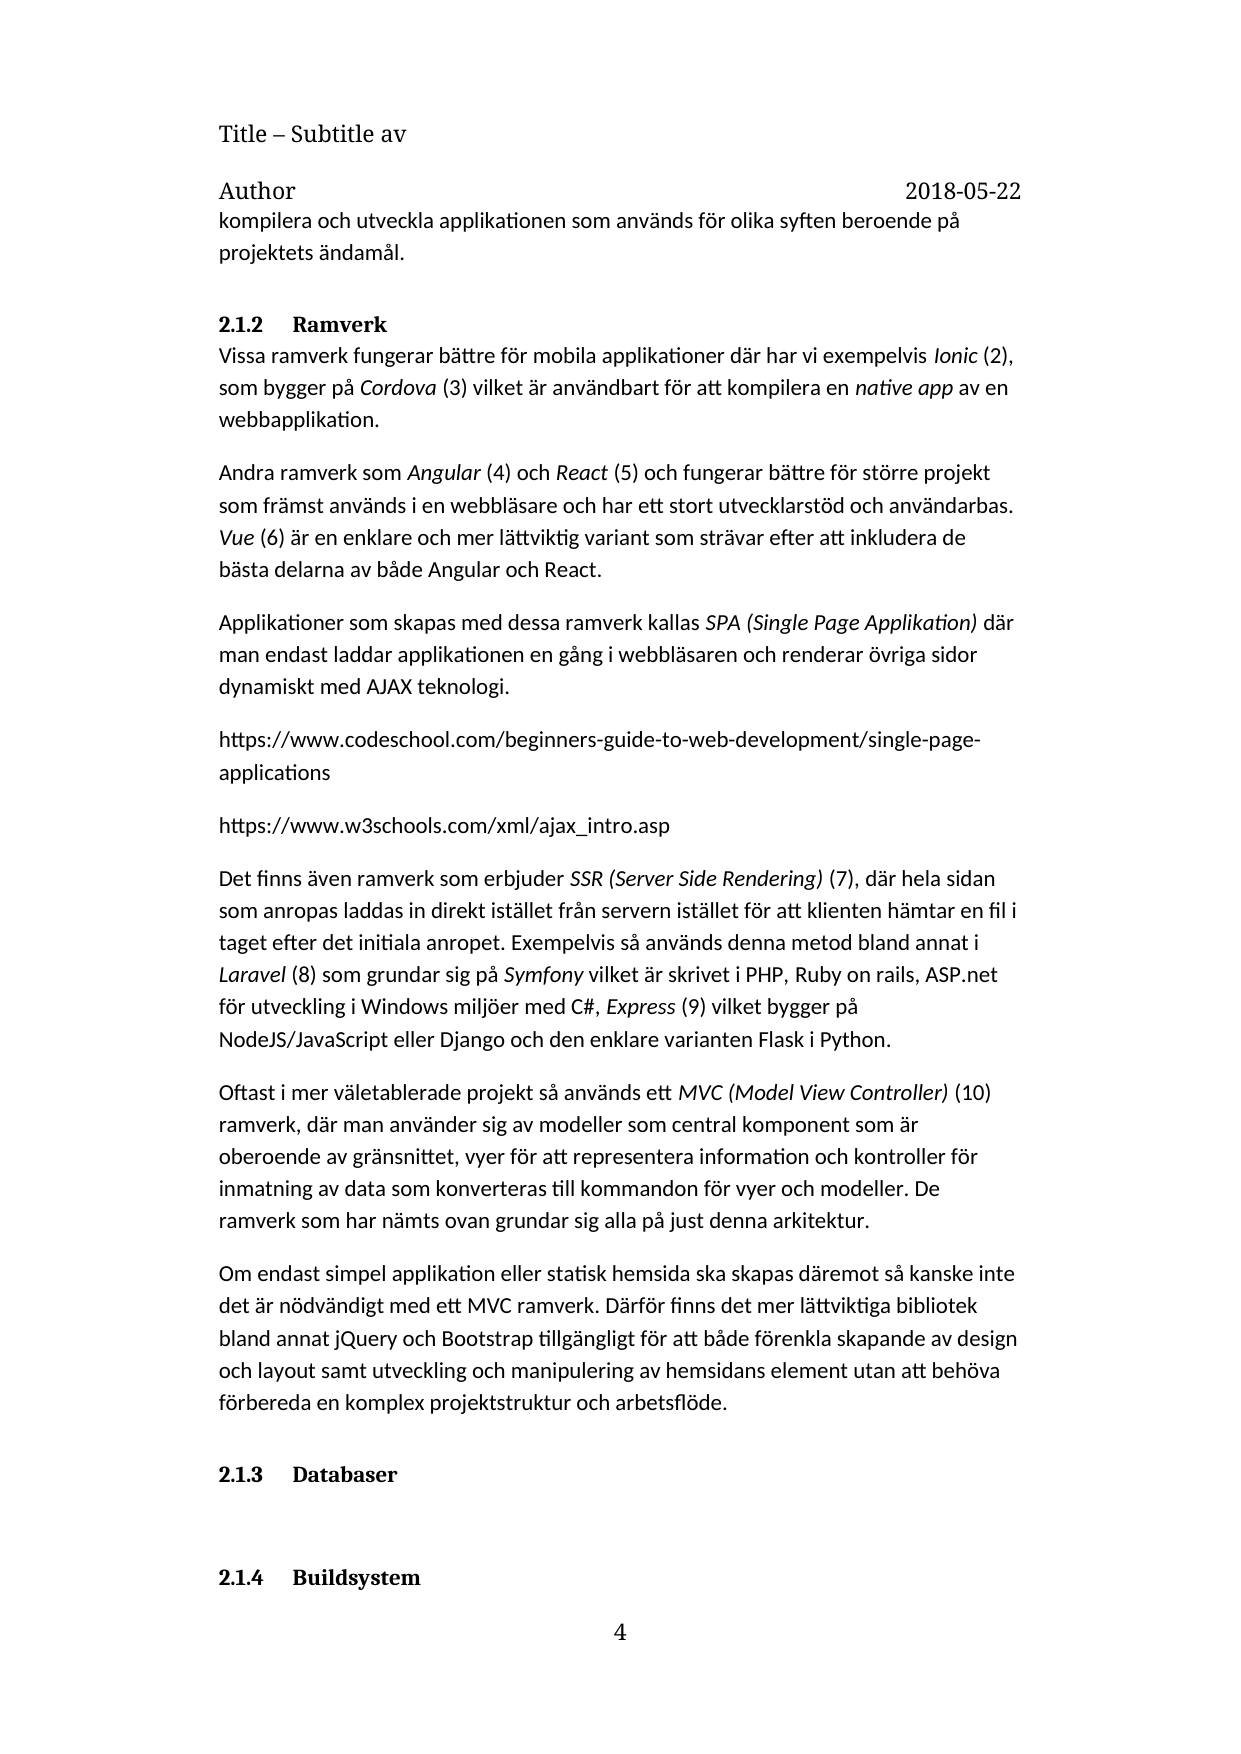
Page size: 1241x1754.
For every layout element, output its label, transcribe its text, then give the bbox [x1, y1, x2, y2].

text Andra ramverk som Angular (4) och React (5) och fungerar bättre för större projekt som främst används i en webbläsare och har ett stort utvecklarstöd och användarbas. Vue (6) är en enklare och mer lättviktig variant som strävar efter att inkludera de bästa delarna av både Angular och React. [218, 458, 1022, 583]
subtitle Databaser [218, 1462, 1022, 1488]
text https://www.codeschool.com/beginners-guide-to-web-development/single-page-applications [218, 726, 1022, 786]
text Vissa ramverk fungerar bättre för mobila applikationer där har vi exempelvis Ionic (2), som bygger på Cordova (3) vilket är användbart för att kompilera en native app av en webbapplikation. [218, 341, 1022, 433]
text Om endast simpel applikation eller statisk hemsida ska skapas däremot så kanske inte det är nödvändigt med ett MVC ramverk. Därför finns det mer lättviktiga bibliotek bland annat jQuery och Bootstrap tillgängligt för att både förenkla skapande av design och layout samt utveckling och manipulering av hemsidans element utan att behöva förbereda en komplex projektstruktur och arbetsflöde. [218, 1259, 1022, 1416]
text kompilera och utveckla applikationen som används för olika syften beroende på projektets ändamål. [218, 206, 1022, 266]
subtitle Ramverk [218, 312, 1022, 338]
text https://www.w3schools.com/xml/ajax_intro.asp [218, 811, 1022, 839]
text Det finns även ramverk som erbjuder SSR (Server Side Rendering) (7), där hela sidan som anropas laddas in direkt istället från servern istället för att klienten hämtar en fil i taget efter det initiala anropet. Exempelvis så används denna metod bland annat i Laravel (8) som grundar sig på Symfony vilket är skrivet i PHP, Ruby on rails, ASP.net för utveckling i Windows miljöer med C#, Express (9) vilket bygger på NodeJS/JavaScript eller Django och den enklare varianten Flask i Python. [218, 864, 1022, 1053]
subtitle Buildsystem [218, 1565, 1022, 1591]
text Oftast i mer väletablerade projekt så används ett MVC (Model View Controller) (10) ramverk, där man använder sig av modeller som central komponent som är oberoende av gränsnittet, vyer för att representera information och kontroller för inmatning av data som konverteras till kommandon för vyer och modeller. De ramverk som har nämts ovan grundar sig alla på just denna arkitektur. [218, 1078, 1022, 1234]
text Applikationer som skapas med dessa ramverk kallas SPA (Single Page Applikation) där man endast laddar applikationen en gång i webbläsaren och renderar övriga sidor dynamiskt med AJAX teknologi. [218, 608, 1022, 701]
